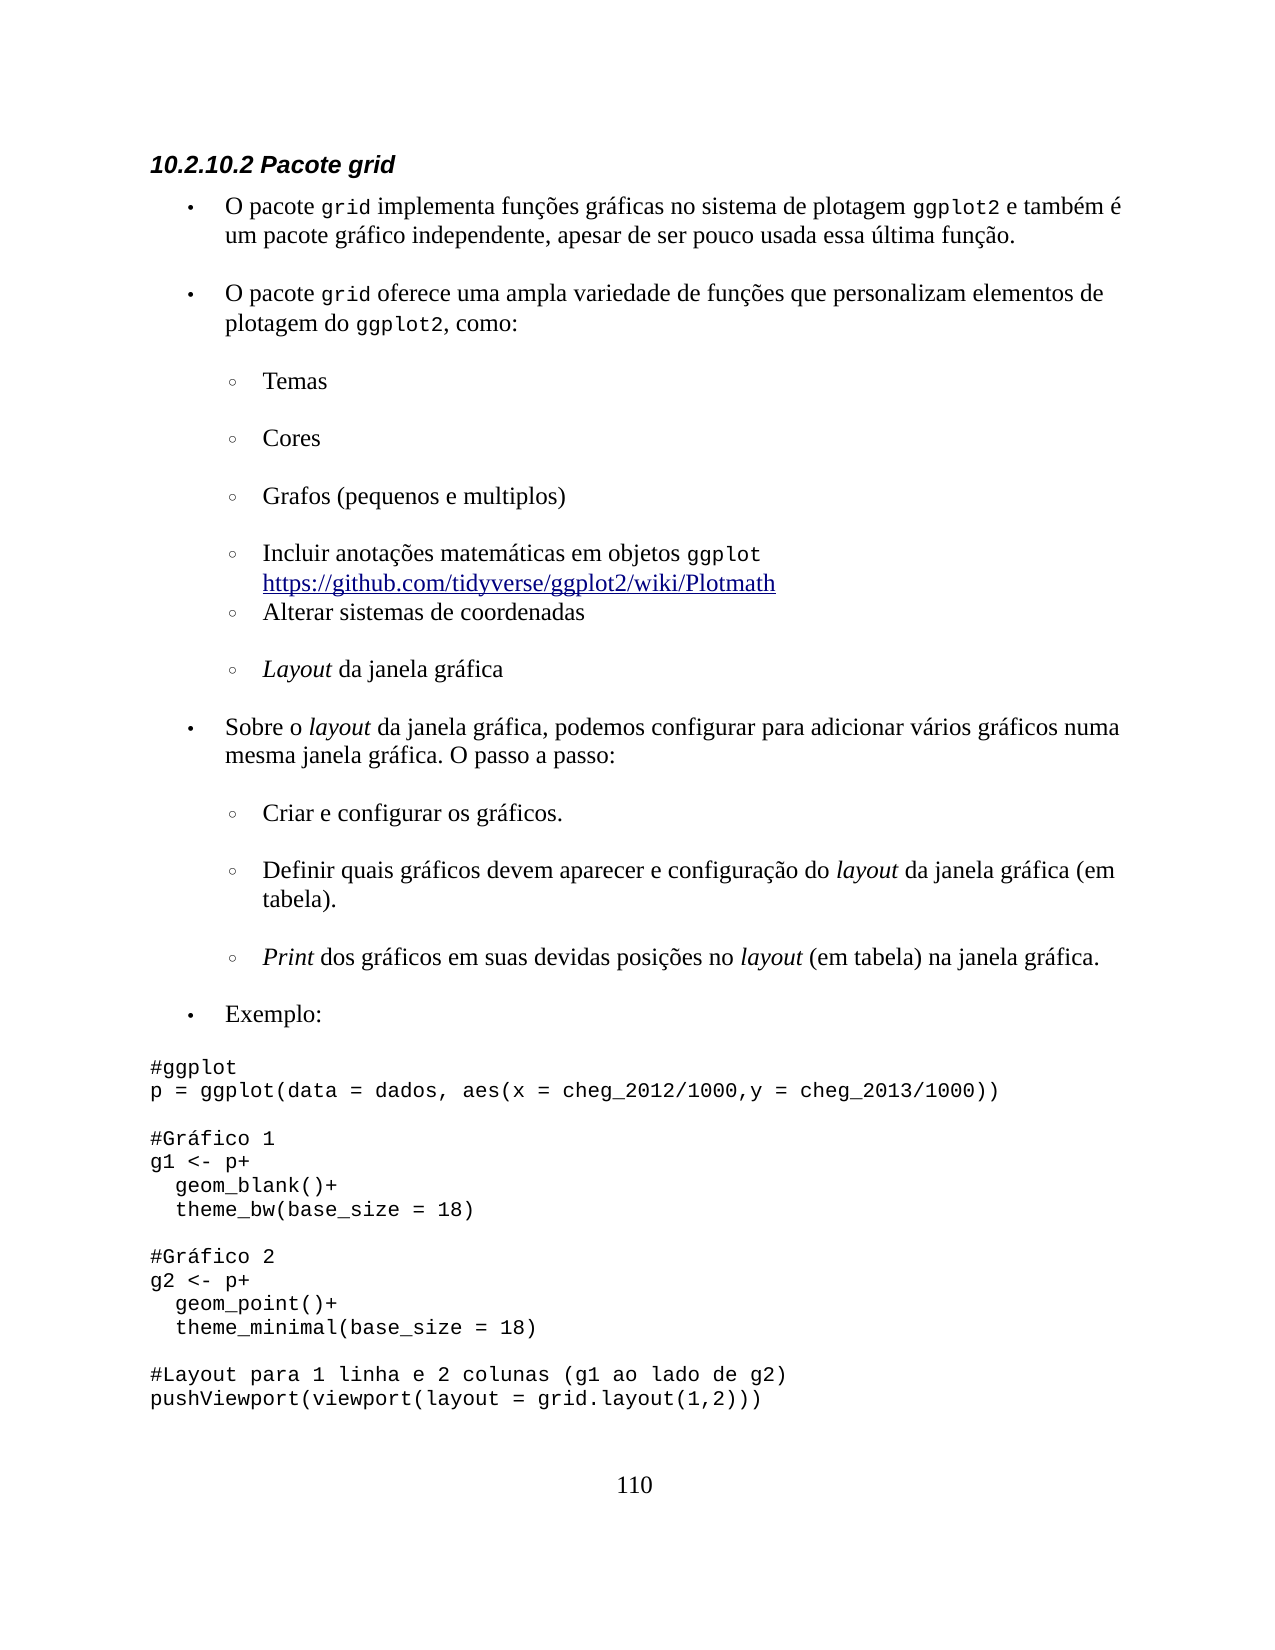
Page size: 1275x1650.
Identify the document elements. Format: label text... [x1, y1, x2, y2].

list Alterar sistemas de coordenadas [225, 597, 1125, 654]
text pushViewport(viewport(layout = grid.layout(1,2))) [150, 1388, 1125, 1412]
list O pacote grid implementa funções gráficas no sistema de plotagem ggplot2 e também é um pacote gráfico independente, apesar de ser pouco usada essa última função. [187, 191, 1125, 278]
list O pacote grid oferece uma ampla variedade de funções que personalizam elementos de plotagem do ggplot2, como: [187, 278, 1125, 366]
text geom_point()+ [150, 1293, 1125, 1317]
text geom_blank()+ [150, 1175, 1125, 1199]
list Exemplo: [187, 999, 1125, 1057]
list Print dos gráficos em suas devidas posições no layout (em tabela) na janela gráfica. [225, 942, 1125, 999]
list Sobre o layout da janela gráfica, podemos configurar para adicionar vários gráficos numa mesma janela gráfica. O passo a passo: [187, 712, 1125, 798]
text g1 <- p+ [150, 1151, 1125, 1175]
list Temas [225, 366, 1125, 423]
list Definir quais gráficos devem aparecer e configuração do layout da janela gráfica (em tabela). [225, 856, 1125, 942]
text #Gráfico 1 [150, 1128, 1125, 1151]
text g2 <- p+ [150, 1270, 1125, 1293]
subtitle 10.2.10.2 Pacote grid [150, 150, 1125, 178]
list Layout da janela gráfica [225, 654, 1125, 712]
text #ggplot [150, 1057, 1125, 1081]
text #Layout para 1 linha e 2 colunas (g1 ao lado de g2) [150, 1364, 1125, 1388]
text theme_bw(base_size = 18) [150, 1199, 1125, 1222]
list Incluir anotações matemáticas em objetos ggplot https://github.com/tidyverse/ggplot2/wiki/Plotmath [225, 538, 1125, 597]
list Cores [225, 423, 1125, 481]
list Grafos (pequenos e multiplos) [225, 481, 1125, 538]
text theme_minimal(base_size = 18) [150, 1317, 1125, 1341]
text #Gráfico 2 [150, 1246, 1125, 1270]
text p = ggplot(data = dados, aes(x = cheg_2012/1000,y = cheg_2013/1000)) [150, 1081, 1125, 1104]
list Criar e configurar os gráficos. [225, 798, 1125, 856]
